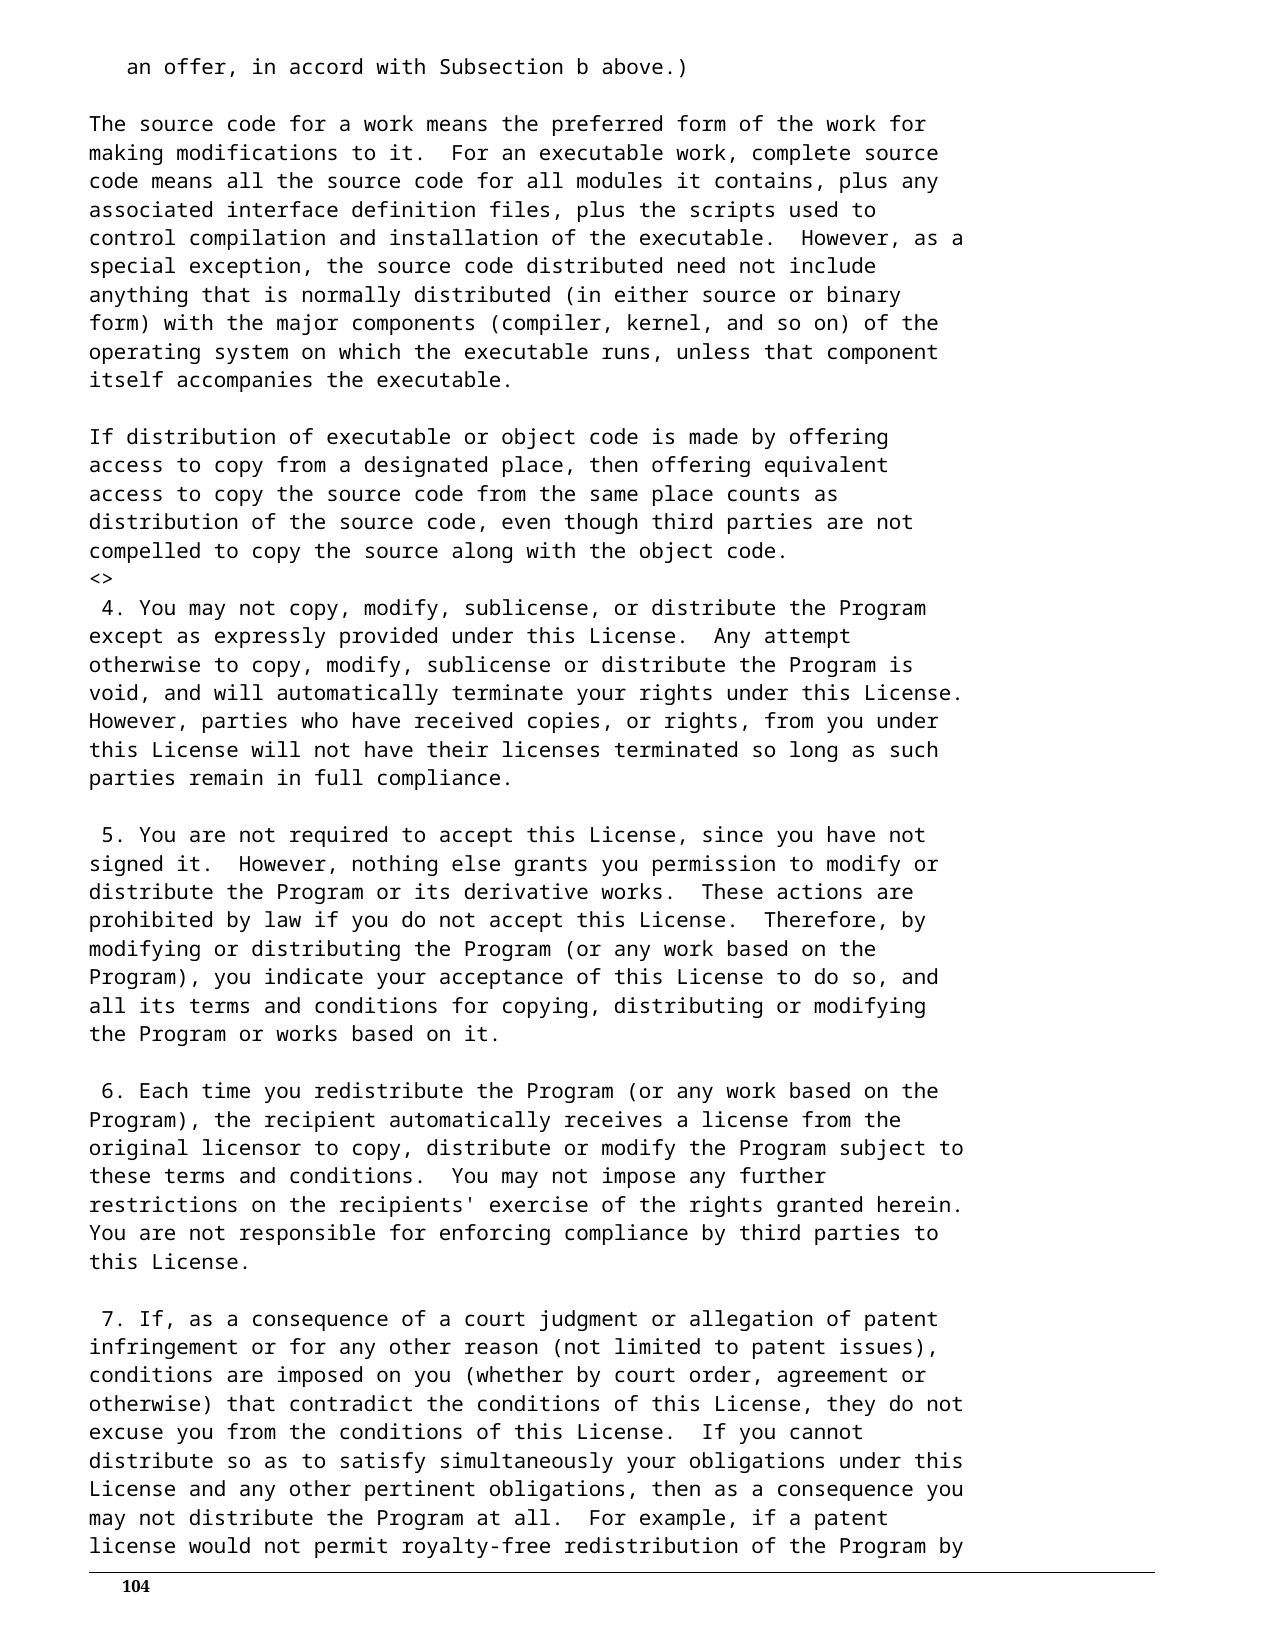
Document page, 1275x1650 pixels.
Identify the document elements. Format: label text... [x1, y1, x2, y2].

text <> [88, 564, 1170, 593]
text license would not permit royalty-free redistribution of the Program by [88, 1531, 1170, 1560]
text the Program or works based on it. [88, 1019, 1170, 1048]
text this License will not have their licenses terminated so long as such [88, 735, 1170, 763]
text 5. You are not required to accept this License, since you have not [88, 820, 1170, 849]
text parties remain in full compliance. [88, 763, 1170, 792]
text distribute the Program or its derivative works. These actions are [88, 877, 1170, 906]
text You are not responsible for enforcing compliance by third parties to [88, 1218, 1170, 1247]
text void, and will automatically terminate your rights under this License. [88, 678, 1170, 707]
text operating system on which the executable runs, unless that component [88, 337, 1170, 365]
text prohibited by law if you do not accept this License. Therefore, by [88, 906, 1170, 934]
text signed it. However, nothing else grants you permission to modify or [88, 849, 1170, 877]
text infringement or for any other reason (not limited to patent issues), [88, 1332, 1170, 1361]
text License and any other pertinent obligations, then as a consequence you [88, 1474, 1170, 1503]
text access to copy the source code from the same place counts as [88, 479, 1170, 507]
text these terms and conditions. You may not impose any further [88, 1162, 1170, 1190]
text However, parties who have received copies, or rights, from you under [88, 707, 1170, 735]
text making modifications to it. For an executable work, complete source [88, 138, 1170, 166]
text The source code for a work means the preferred form of the work for [88, 109, 1170, 138]
text If distribution of executable or object code is made by offering [88, 422, 1170, 451]
text original licensor to copy, distribute or modify the Program subject to [88, 1133, 1170, 1162]
text otherwise) that contradict the conditions of this License, they do not [88, 1389, 1170, 1417]
text restrictions on the recipients' exercise of the rights granted herein. [88, 1190, 1170, 1218]
text all its terms and conditions for copying, distributing or modifying [88, 991, 1170, 1019]
text modifying or distributing the Program (or any work based on the [88, 934, 1170, 962]
text may not distribute the Program at all. For example, if a patent [88, 1503, 1170, 1531]
text code means all the source code for all modules it contains, plus any [88, 166, 1170, 195]
text conditions are imposed on you (whether by court order, agreement or [88, 1361, 1170, 1389]
text this License. [88, 1247, 1170, 1275]
text form) with the major components (compiler, kernel, and so on) of the [88, 308, 1170, 337]
text distribution of the source code, even though third parties are not [88, 507, 1170, 536]
text special exception, the source code distributed need not include [88, 252, 1170, 280]
text Program), you indicate your acceptance of this License to do so, and [88, 962, 1170, 991]
text itself accompanies the executable. [88, 365, 1170, 394]
text associated interface definition files, plus the scripts used to [88, 195, 1170, 223]
text otherwise to copy, modify, sublicense or distribute the Program is [88, 650, 1170, 678]
text 7. If, as a consequence of a court judgment or allegation of patent [88, 1304, 1170, 1332]
text excuse you from the conditions of this License. If you cannot [88, 1417, 1170, 1446]
text Program), the recipient automatically receives a license from the [88, 1105, 1170, 1133]
text access to copy from a designated place, then offering equivalent [88, 451, 1170, 479]
text except as expressly provided under this License. Any attempt [88, 621, 1170, 650]
text 6. Each time you redistribute the Program (or any work based on the [88, 1076, 1170, 1105]
text 4. You may not copy, modify, sublicense, or distribute the Program [88, 593, 1170, 621]
text control compilation and installation of the executable. However, as a [88, 223, 1170, 252]
text anything that is normally distributed (in either source or binary [88, 280, 1170, 308]
text an offer, in accord with Subsection b above.) [88, 52, 1170, 81]
text distribute so as to satisfy simultaneously your obligations under this [88, 1446, 1170, 1474]
text compelled to copy the source along with the object code. [88, 536, 1170, 564]
